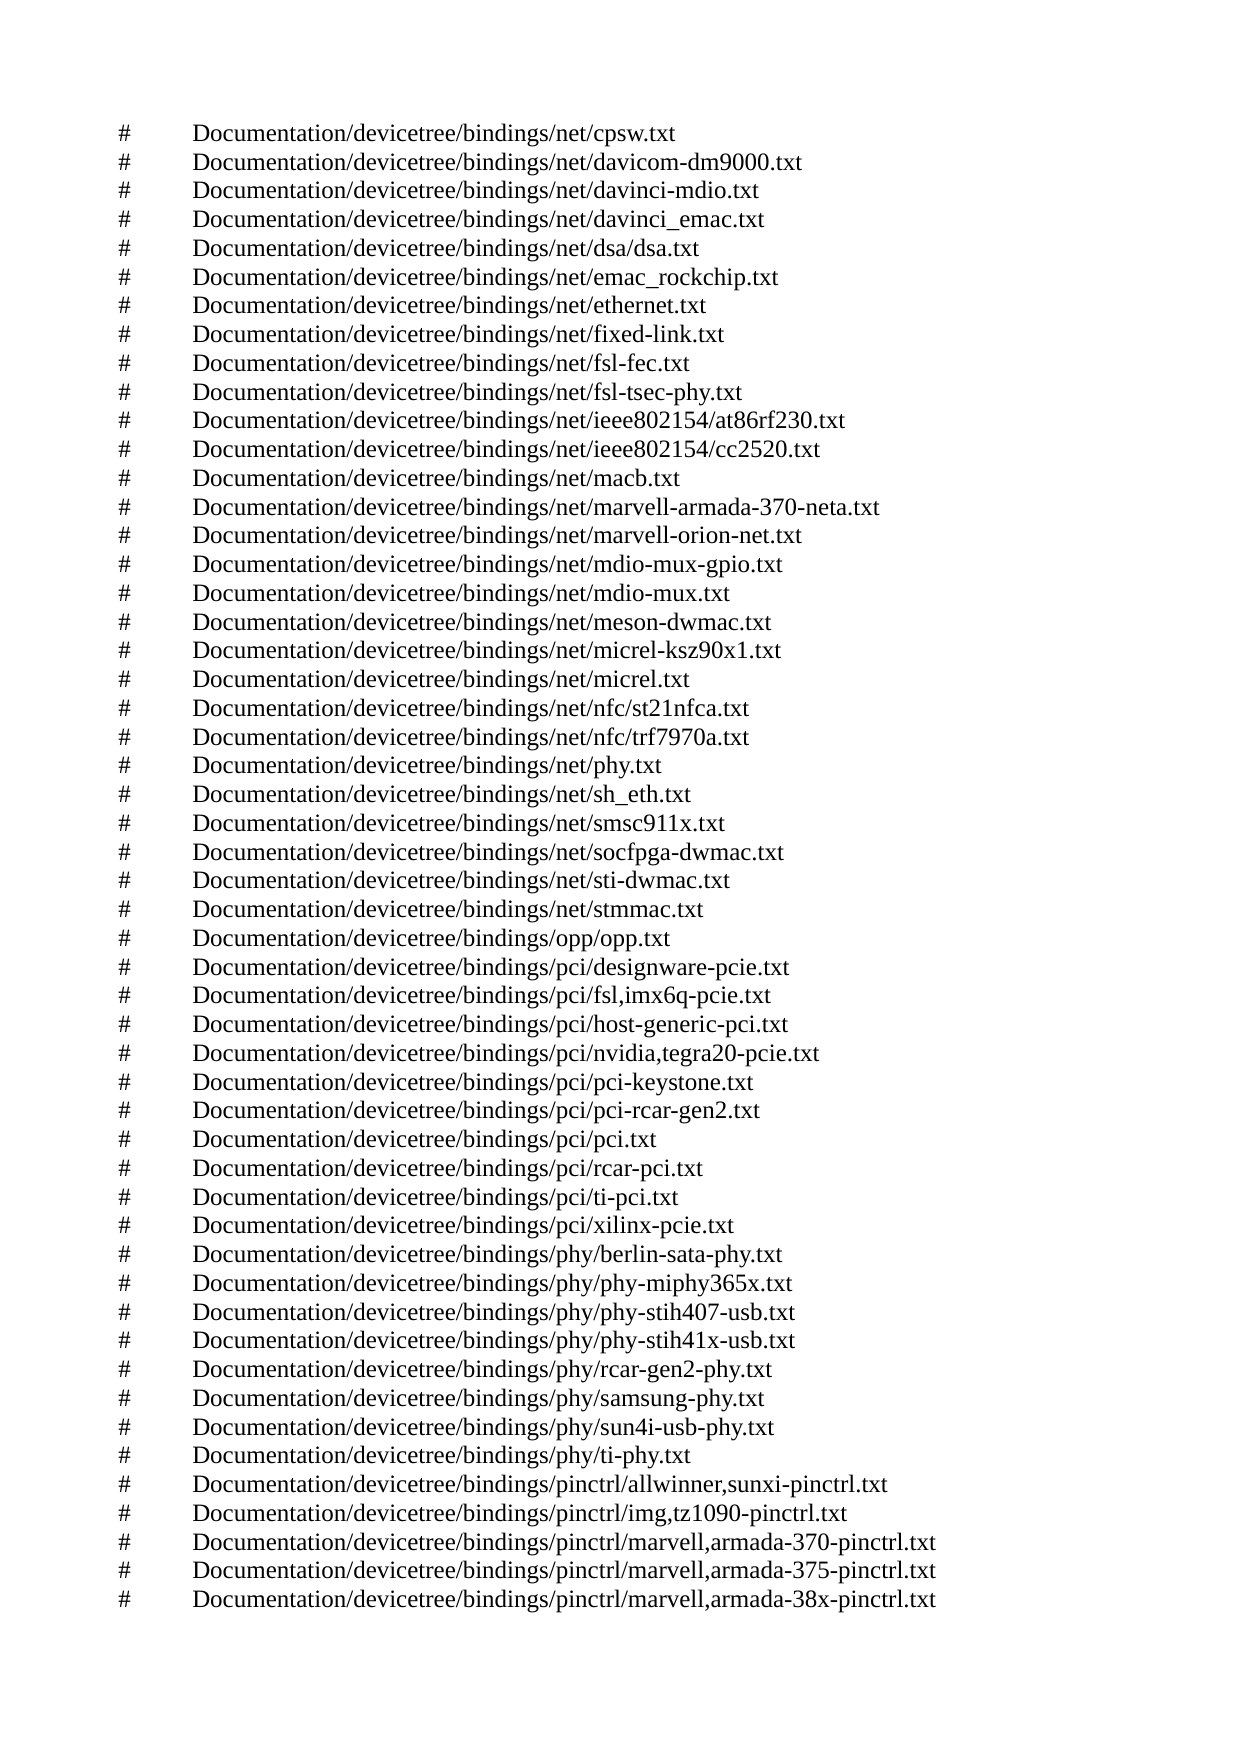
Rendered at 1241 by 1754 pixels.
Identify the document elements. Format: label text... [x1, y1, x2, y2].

text # Documentation/devicetree/bindings/pci/xilinx-pcie.txt [118, 1211, 1122, 1239]
text # Documentation/devicetree/bindings/net/nfc/st21nfca.txt [118, 693, 1122, 722]
text # Documentation/devicetree/bindings/net/micrel-ksz90x1.txt [118, 636, 1122, 664]
text # Documentation/devicetree/bindings/net/stmmac.txt [118, 894, 1122, 923]
text # Documentation/devicetree/bindings/pci/nvidia,tegra20-pcie.txt [118, 1038, 1122, 1067]
text # Documentation/devicetree/bindings/net/marvell-armada-370-neta.txt [118, 492, 1122, 521]
text # Documentation/devicetree/bindings/net/ieee802154/cc2520.txt [118, 434, 1122, 463]
text # Documentation/devicetree/bindings/pci/pci-keystone.txt [118, 1067, 1122, 1096]
text # Documentation/devicetree/bindings/pci/ti-pci.txt [118, 1182, 1122, 1211]
text # Documentation/devicetree/bindings/net/marvell-orion-net.txt [118, 521, 1122, 549]
text # Documentation/devicetree/bindings/pci/host-generic-pci.txt [118, 1009, 1122, 1038]
text # Documentation/devicetree/bindings/net/davicom-dm9000.txt [118, 147, 1122, 176]
text # Documentation/devicetree/bindings/phy/sun4i-usb-phy.txt [118, 1412, 1122, 1441]
text # Documentation/devicetree/bindings/phy/rcar-gen2-phy.txt [118, 1354, 1122, 1383]
text # Documentation/devicetree/bindings/pinctrl/img,tz1090-pinctrl.txt [118, 1498, 1122, 1527]
text # Documentation/devicetree/bindings/net/phy.txt [118, 751, 1122, 779]
text # Documentation/devicetree/bindings/net/fixed-link.txt [118, 319, 1122, 348]
text # Documentation/devicetree/bindings/phy/ti-phy.txt [118, 1441, 1122, 1469]
text # Documentation/devicetree/bindings/pinctrl/allwinner,sunxi-pinctrl.txt [118, 1469, 1122, 1498]
text # Documentation/devicetree/bindings/pci/designware-pcie.txt [118, 952, 1122, 981]
text # Documentation/devicetree/bindings/pinctrl/marvell,armada-375-pinctrl.txt [118, 1556, 1122, 1584]
text # Documentation/devicetree/bindings/pinctrl/marvell,armada-38x-pinctrl.txt [118, 1584, 1122, 1613]
text # Documentation/devicetree/bindings/net/macb.txt [118, 463, 1122, 492]
text # Documentation/devicetree/bindings/pci/pci.txt [118, 1124, 1122, 1153]
text # Documentation/devicetree/bindings/net/davinci_emac.txt [118, 204, 1122, 233]
text # Documentation/devicetree/bindings/pci/fsl,imx6q-pcie.txt [118, 981, 1122, 1009]
text # Documentation/devicetree/bindings/net/mdio-mux.txt [118, 578, 1122, 607]
text # Documentation/devicetree/bindings/net/fsl-tsec-phy.txt [118, 377, 1122, 406]
text # Documentation/devicetree/bindings/net/fsl-fec.txt [118, 348, 1122, 377]
text # Documentation/devicetree/bindings/pinctrl/marvell,armada-370-pinctrl.txt [118, 1527, 1122, 1556]
text # Documentation/devicetree/bindings/net/emac_rockchip.txt [118, 262, 1122, 291]
text # Documentation/devicetree/bindings/net/davinci-mdio.txt [118, 176, 1122, 204]
text # Documentation/devicetree/bindings/net/smsc911x.txt [118, 808, 1122, 837]
text # Documentation/devicetree/bindings/net/dsa/dsa.txt [118, 233, 1122, 262]
text # Documentation/devicetree/bindings/net/cpsw.txt [118, 118, 1122, 147]
text # Documentation/devicetree/bindings/net/ieee802154/at86rf230.txt [118, 406, 1122, 434]
text # Documentation/devicetree/bindings/net/sh_eth.txt [118, 779, 1122, 808]
text # Documentation/devicetree/bindings/phy/samsung-phy.txt [118, 1383, 1122, 1412]
text # Documentation/devicetree/bindings/phy/phy-miphy365x.txt [118, 1268, 1122, 1297]
text # Documentation/devicetree/bindings/phy/phy-stih41x-usb.txt [118, 1326, 1122, 1354]
text # Documentation/devicetree/bindings/net/micrel.txt [118, 664, 1122, 693]
text # Documentation/devicetree/bindings/net/ethernet.txt [118, 291, 1122, 319]
text # Documentation/devicetree/bindings/opp/opp.txt [118, 923, 1122, 952]
text # Documentation/devicetree/bindings/net/meson-dwmac.txt [118, 607, 1122, 636]
text # Documentation/devicetree/bindings/net/nfc/trf7970a.txt [118, 722, 1122, 751]
text # Documentation/devicetree/bindings/phy/berlin-sata-phy.txt [118, 1239, 1122, 1268]
text # Documentation/devicetree/bindings/net/mdio-mux-gpio.txt [118, 549, 1122, 578]
text # Documentation/devicetree/bindings/net/sti-dwmac.txt [118, 866, 1122, 894]
text # Documentation/devicetree/bindings/net/socfpga-dwmac.txt [118, 837, 1122, 866]
text # Documentation/devicetree/bindings/phy/phy-stih407-usb.txt [118, 1297, 1122, 1326]
text # Documentation/devicetree/bindings/pci/rcar-pci.txt [118, 1153, 1122, 1182]
text # Documentation/devicetree/bindings/pci/pci-rcar-gen2.txt [118, 1096, 1122, 1124]
